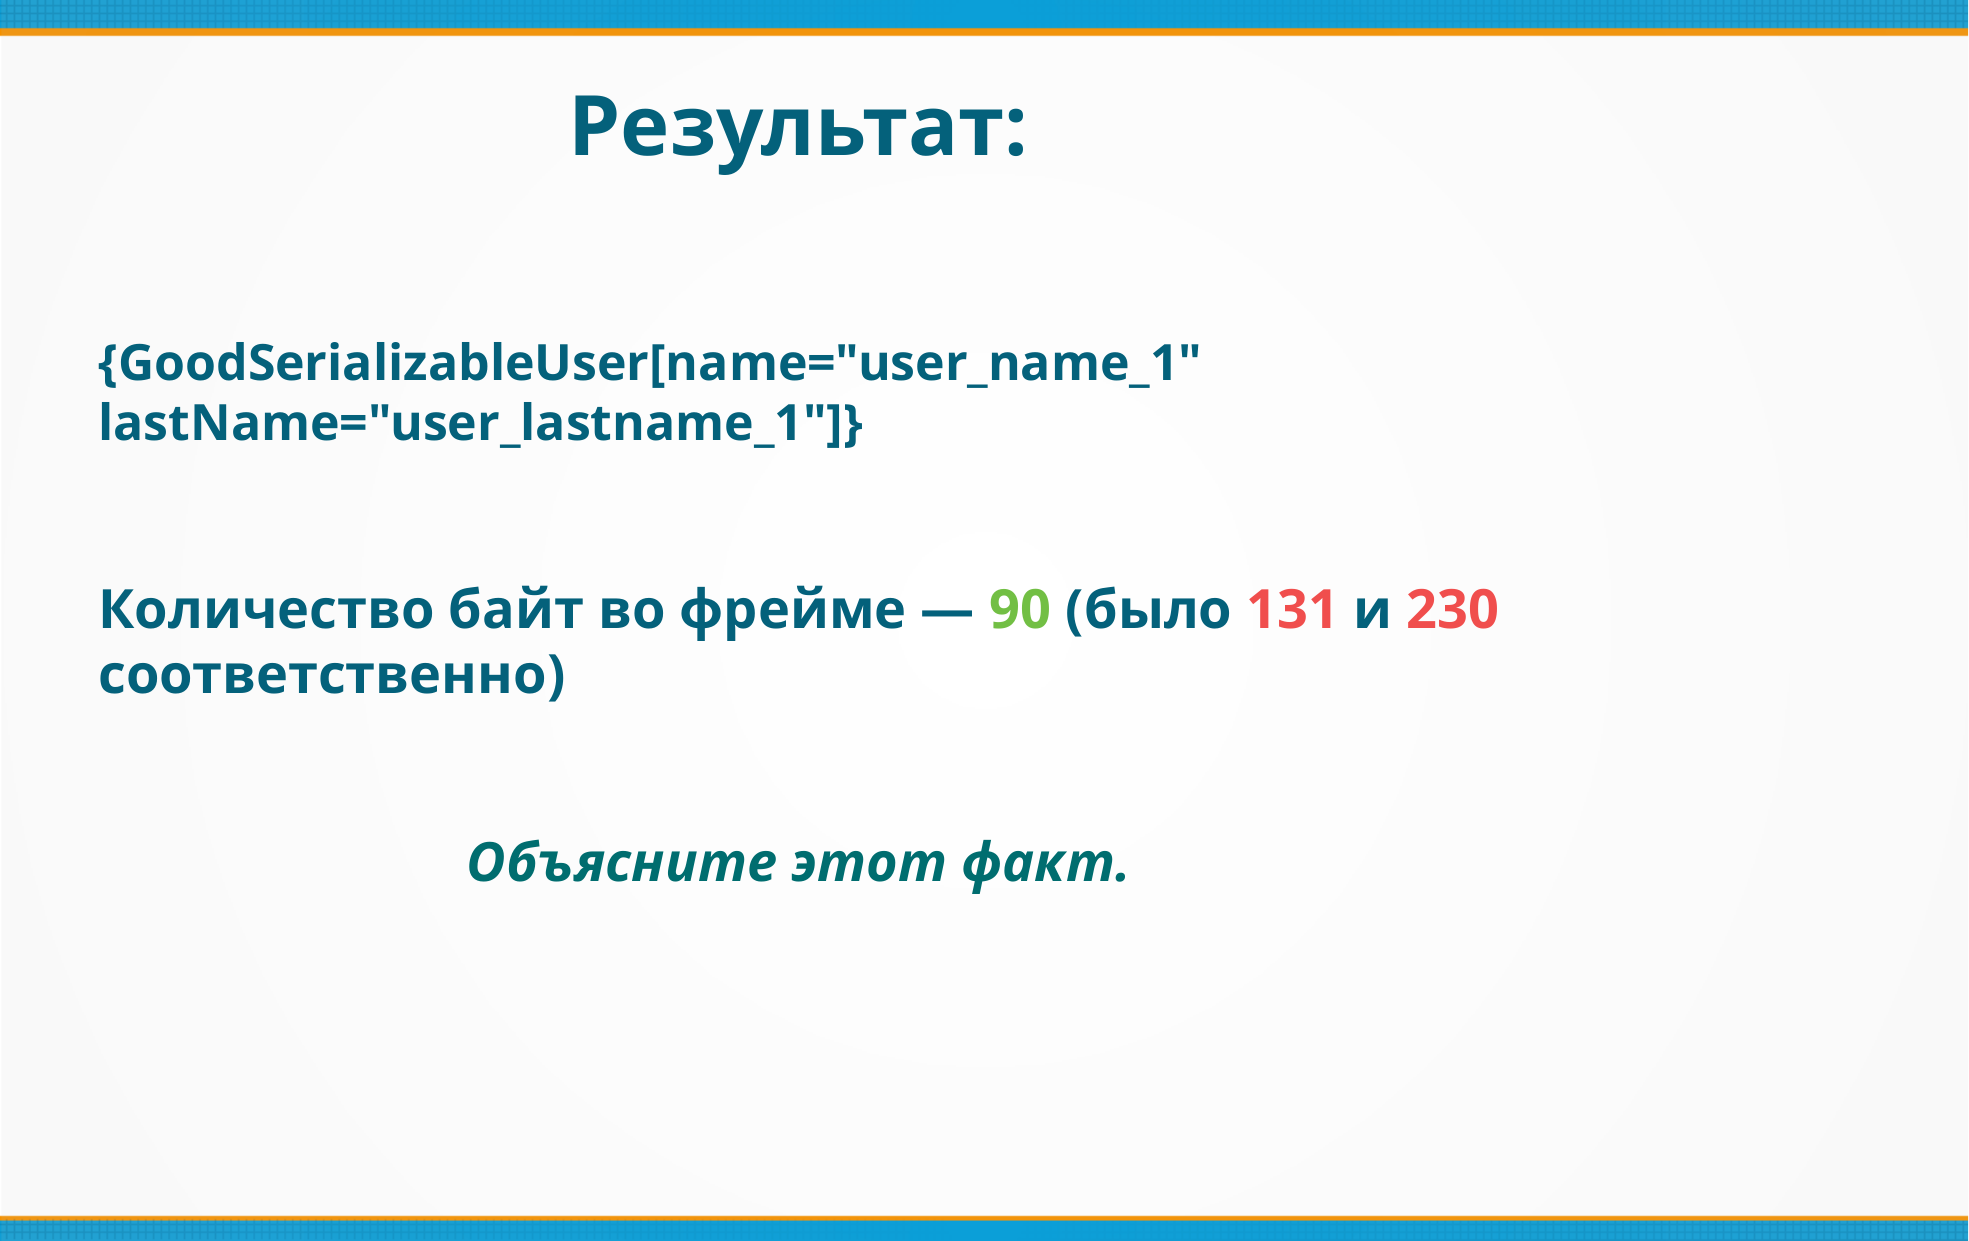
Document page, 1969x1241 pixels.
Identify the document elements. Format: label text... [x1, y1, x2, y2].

subtitle Результат: {GoodSerializableUser[name="user_name_1" lastName="user_lastname_1"]} Количество байт во фрейме — 90 (было 131 и 230 соответственно) Объясните этот факт. [98, 49, 1870, 1010]
